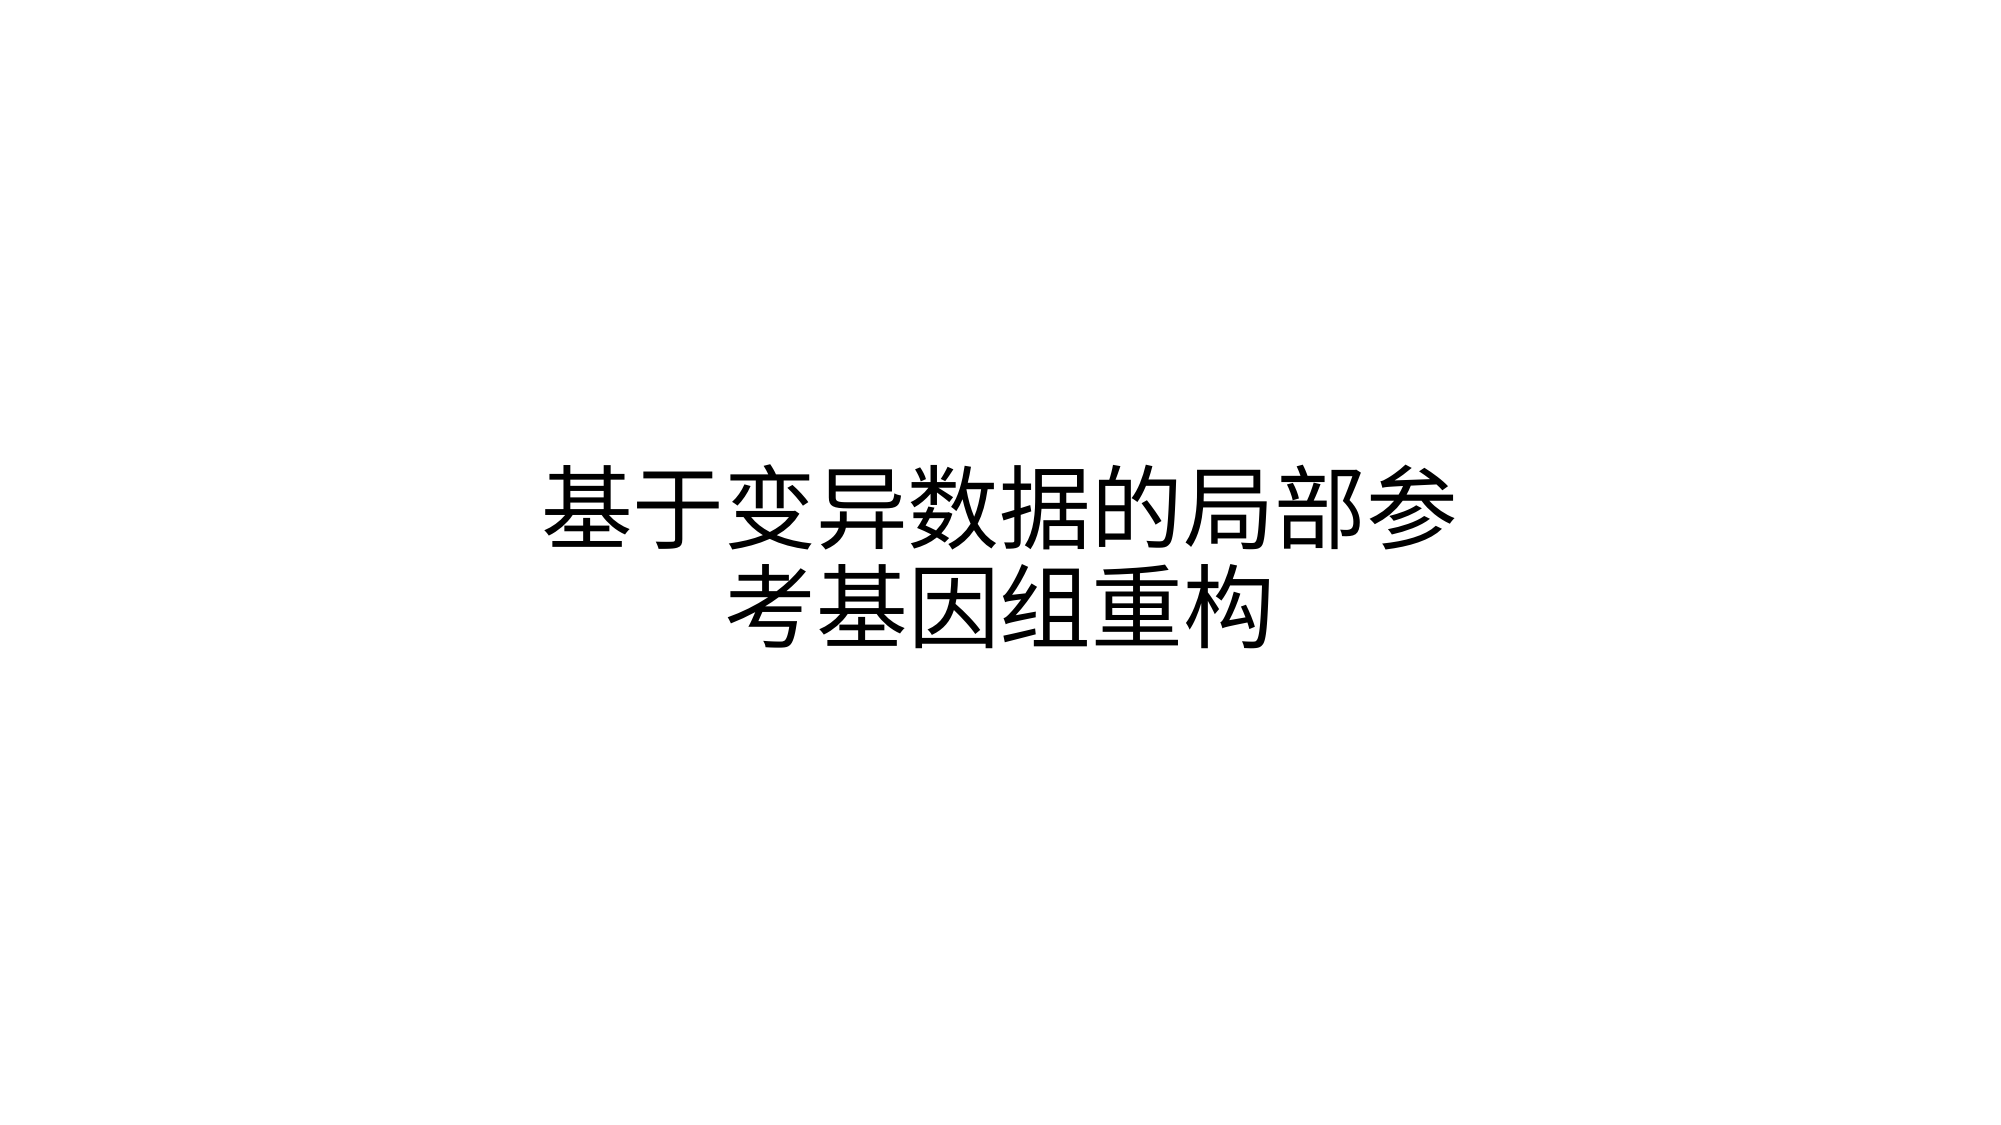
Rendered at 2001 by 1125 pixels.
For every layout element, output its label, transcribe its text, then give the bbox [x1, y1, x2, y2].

title 基于变异数据的局部参考基因组重构 [483, 228, 1517, 897]
